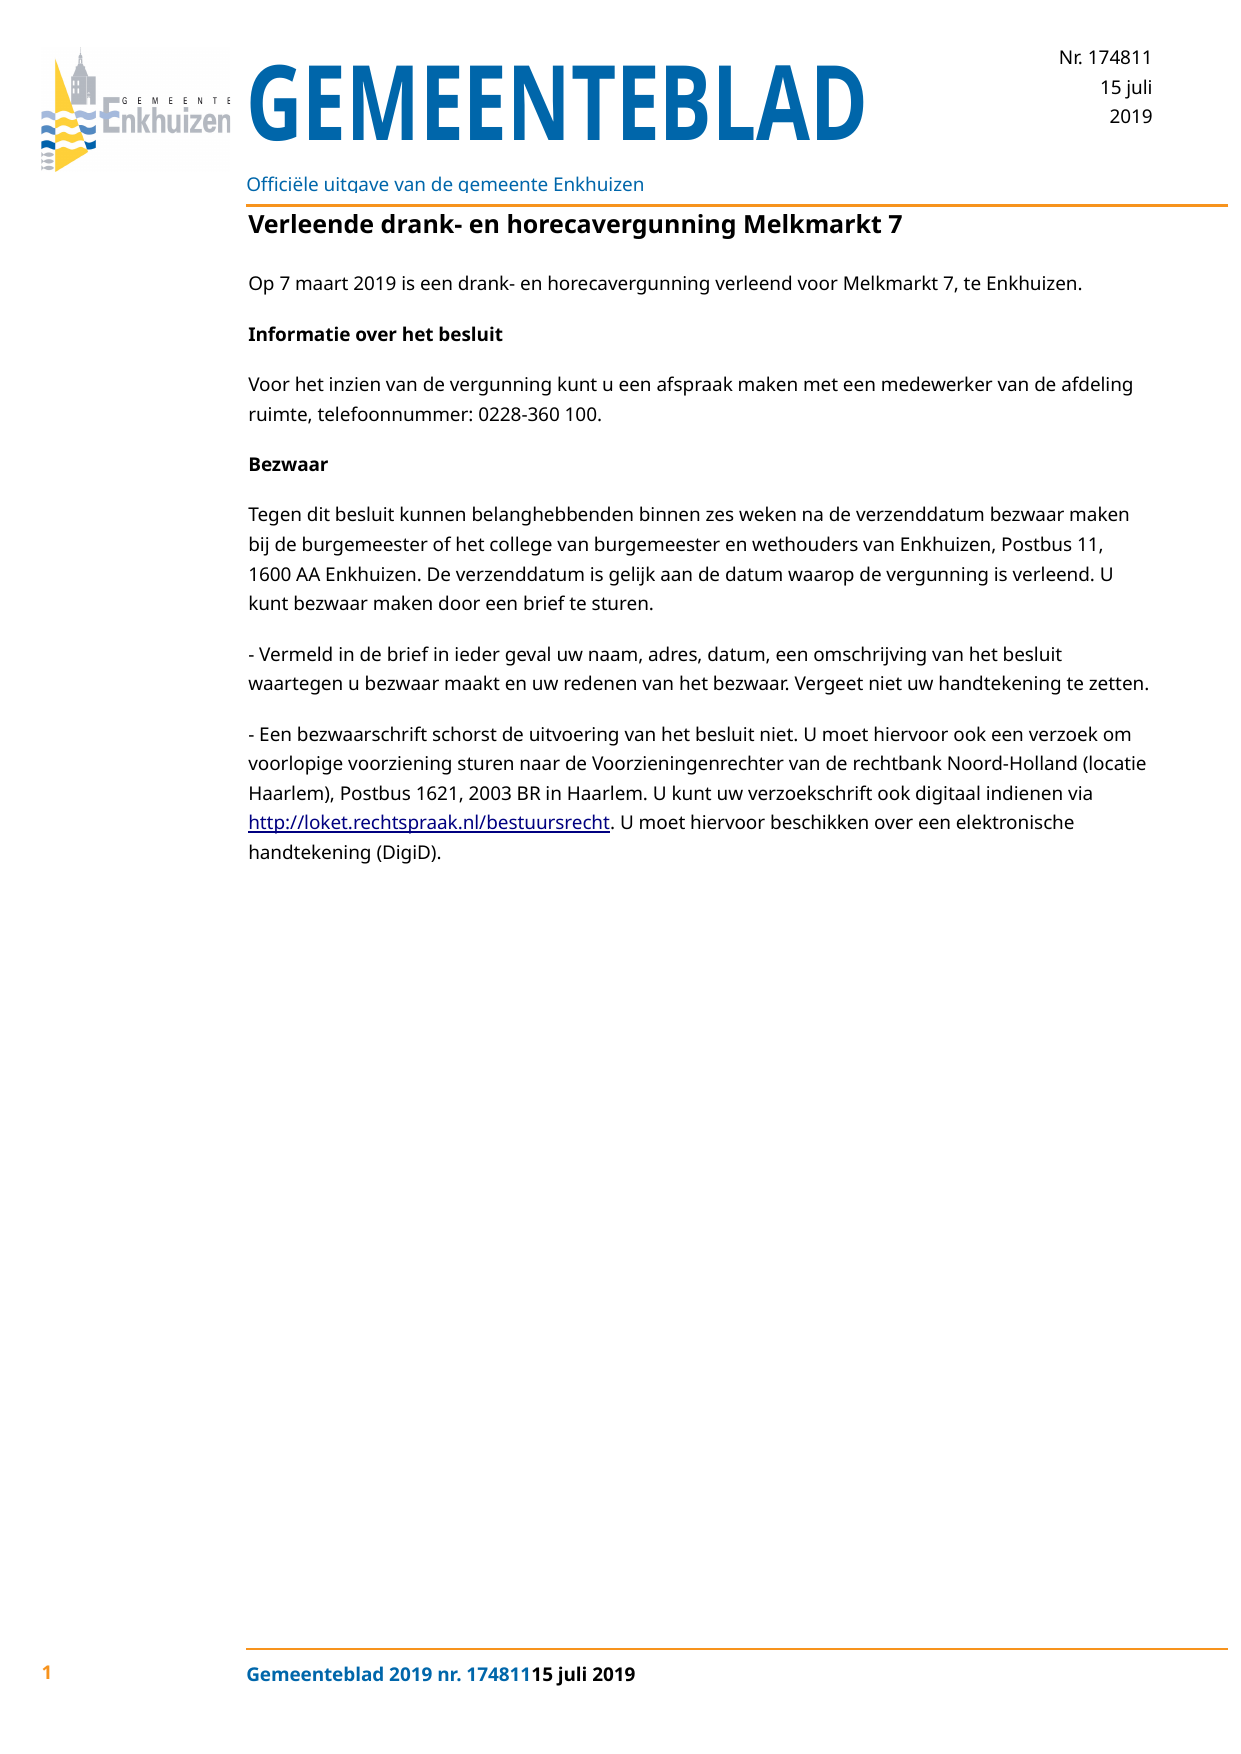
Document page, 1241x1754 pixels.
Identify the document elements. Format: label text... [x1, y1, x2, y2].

text Verleende drank- en horecavergunning Melkmarkt 7 [248, 207, 1152, 241]
text - Vermeld in de brief in ieder geval uw naam, adres, datum, een omschrijving van het besluit waartegen u bezwaar maakt en uw redenen van het bezwaar. Vergeet niet uw handtekening te zetten. [248, 641, 1152, 696]
text Op 7 maart 2019 is een drank- en horecavergunning verleend voor Melkmarkt 7, te Enkhuizen. [248, 270, 1152, 296]
text - Een bezwaarschrift schorst de uitvoering van het besluit niet. U moet hiervoor ook een verzoek om voorlopige voorziening sturen naar de Voorzieningenrechter van de rechtbank Noord-Holland (locatie Haarlem), Postbus 1621, 2003 BR in Haarlem. U kunt uw verzoekschrift ook digitaal indienen via http://loket.rechtspraak.nl/bestuursrecht. U moet hiervoor beschikken over een elektronische handtekening (DigiD). [248, 721, 1152, 865]
picture [41, 47, 231, 172]
text Voor het inzien van de vergunning kunt u een afspraak maken met een medewerker van de afdeling ruimte, telefoonnummer: 0228-360 100. [248, 371, 1152, 426]
text Informatie over het besluit [248, 321, 1152, 346]
text Tegen dit besluit kunnen belanghebbenden binnen zes weken na de verzenddatum bezwaar maken bij de burgemeester of het college van burgemeester en wethouders van Enkhuizen, Postbus 11, 1600 AA Enkhuizen. De verzenddatum is gelijk aan de datum waarop de vergunning is verleend. U kunt bezwaar maken door een brief te sturen. [248, 502, 1152, 616]
text Bezwaar [248, 451, 1152, 477]
